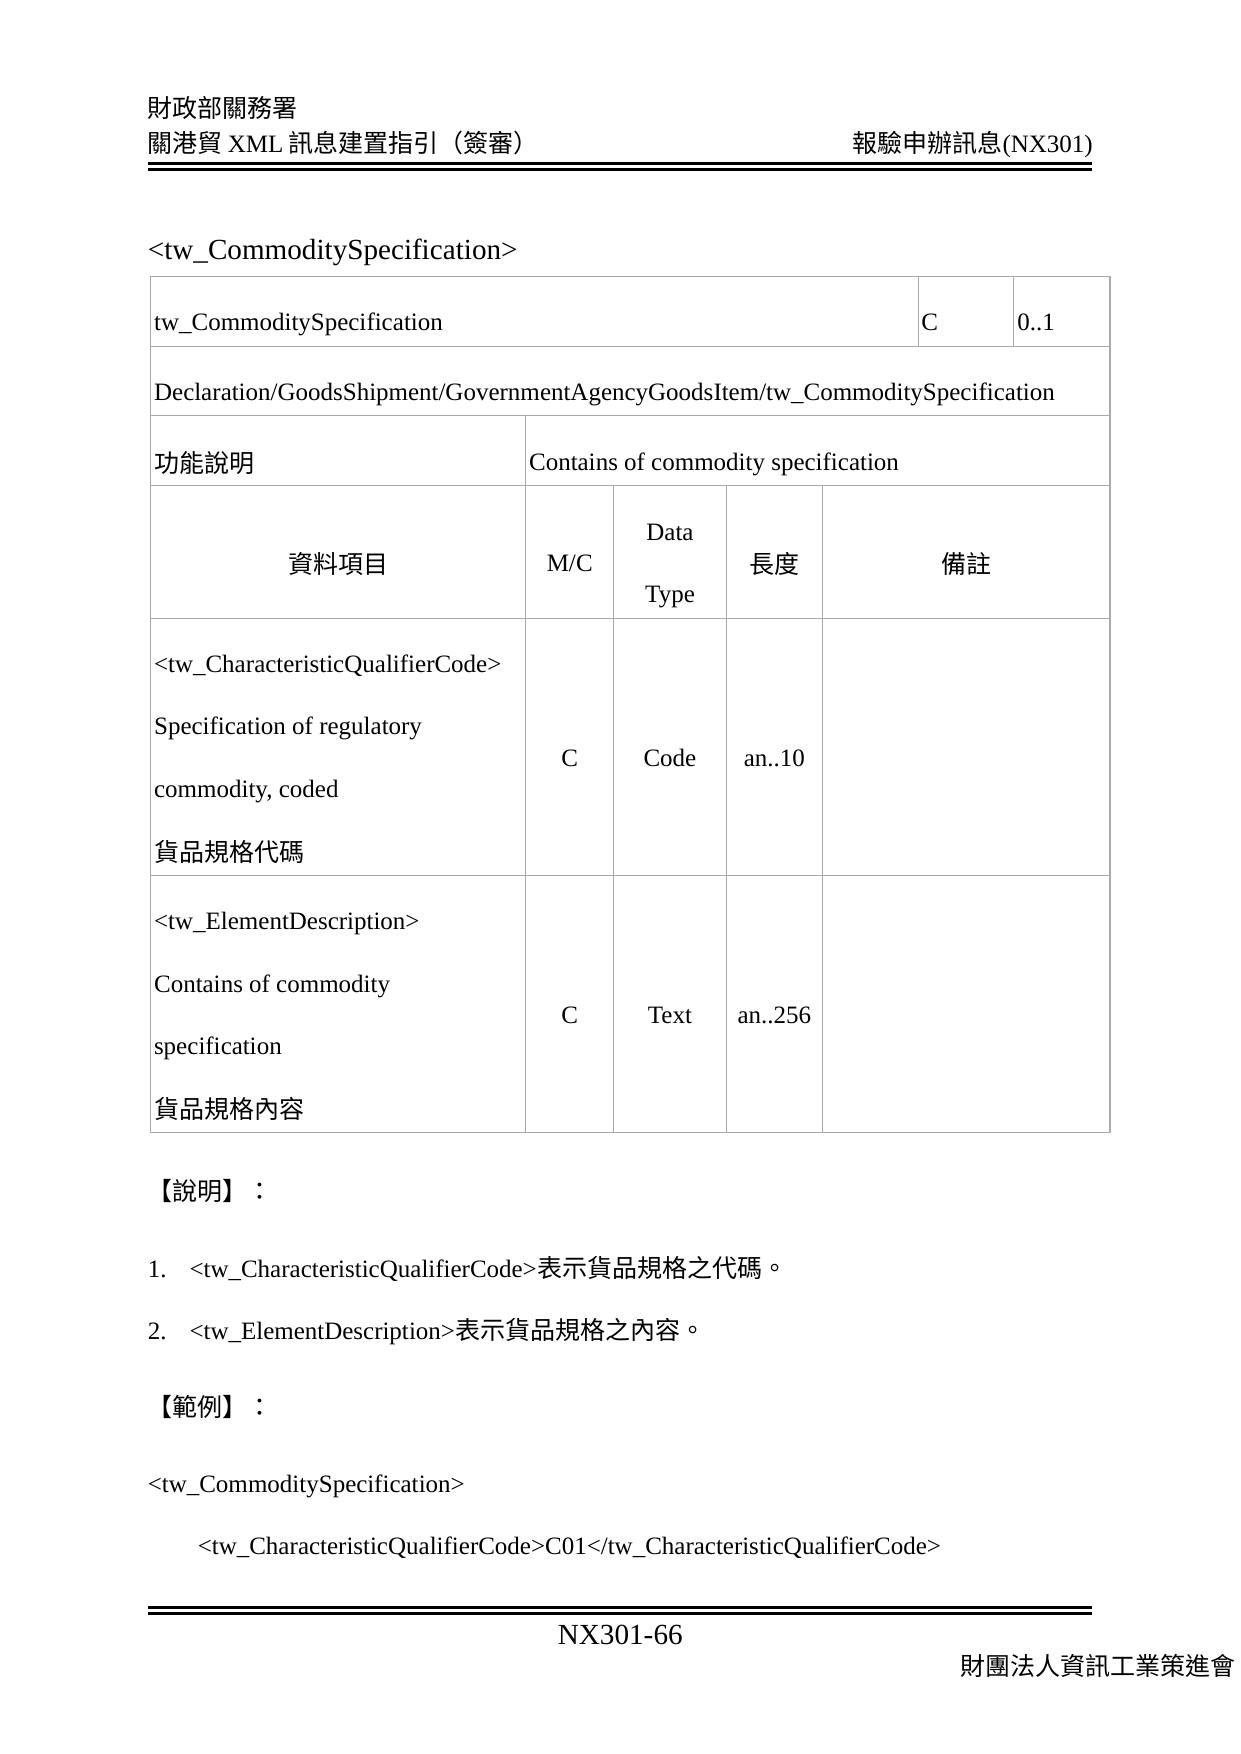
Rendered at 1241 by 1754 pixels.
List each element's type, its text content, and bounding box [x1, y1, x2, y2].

table_cell <tw_CharacteristicQualifierCode> Specification of regulatory commodity, coded 貨品規格代碼 [151, 619, 525, 875]
table_cell C [526, 619, 613, 875]
text 【說明】： [148, 1148, 1092, 1210]
table_header 0..1 [1014, 277, 1109, 346]
text <tw_CharacteristicQualifierCode>C01</tw_CharacteristicQualifierCode> [148, 1504, 1092, 1566]
table_cell an..256 [727, 876, 822, 1132]
table_cell [823, 876, 1109, 1132]
table_cell [823, 619, 1109, 875]
table_cell 長度 [727, 486, 822, 617]
table_cell Text [614, 876, 726, 1132]
list <tw_ElementDescription>表示貨品規格之內容。 [148, 1287, 1092, 1350]
table_cell Data Type [614, 486, 726, 617]
table_cell <tw_ElementDescription> Contains of commodity specification 貨品規格內容 [151, 876, 525, 1132]
table_cell 備註 [823, 486, 1109, 617]
subtitle <tw_CommoditySpecification> [148, 207, 1092, 269]
table_cell 資料項目 [151, 486, 525, 617]
table_cell Contains of commodity specification [526, 416, 1109, 485]
list <tw_CharacteristicQualifierCode>表示貨品規格之代碼。 [148, 1225, 1092, 1287]
table_header C [919, 277, 1013, 346]
table_cell C [526, 876, 613, 1132]
table_cell an..10 [727, 619, 822, 875]
text 【範例】： [148, 1364, 1092, 1427]
subtitle <tw_CommoditySpecification> [148, 1441, 1092, 1504]
table_header tw_CommoditySpecification [151, 277, 918, 346]
table_cell 功能說明 [151, 416, 525, 485]
table_cell M/C [526, 486, 613, 617]
table_cell Declaration/GoodsShipment/GovernmentAgencyGoodsItem/tw_CommoditySpecification [151, 347, 1109, 415]
table_cell Code [614, 619, 726, 875]
